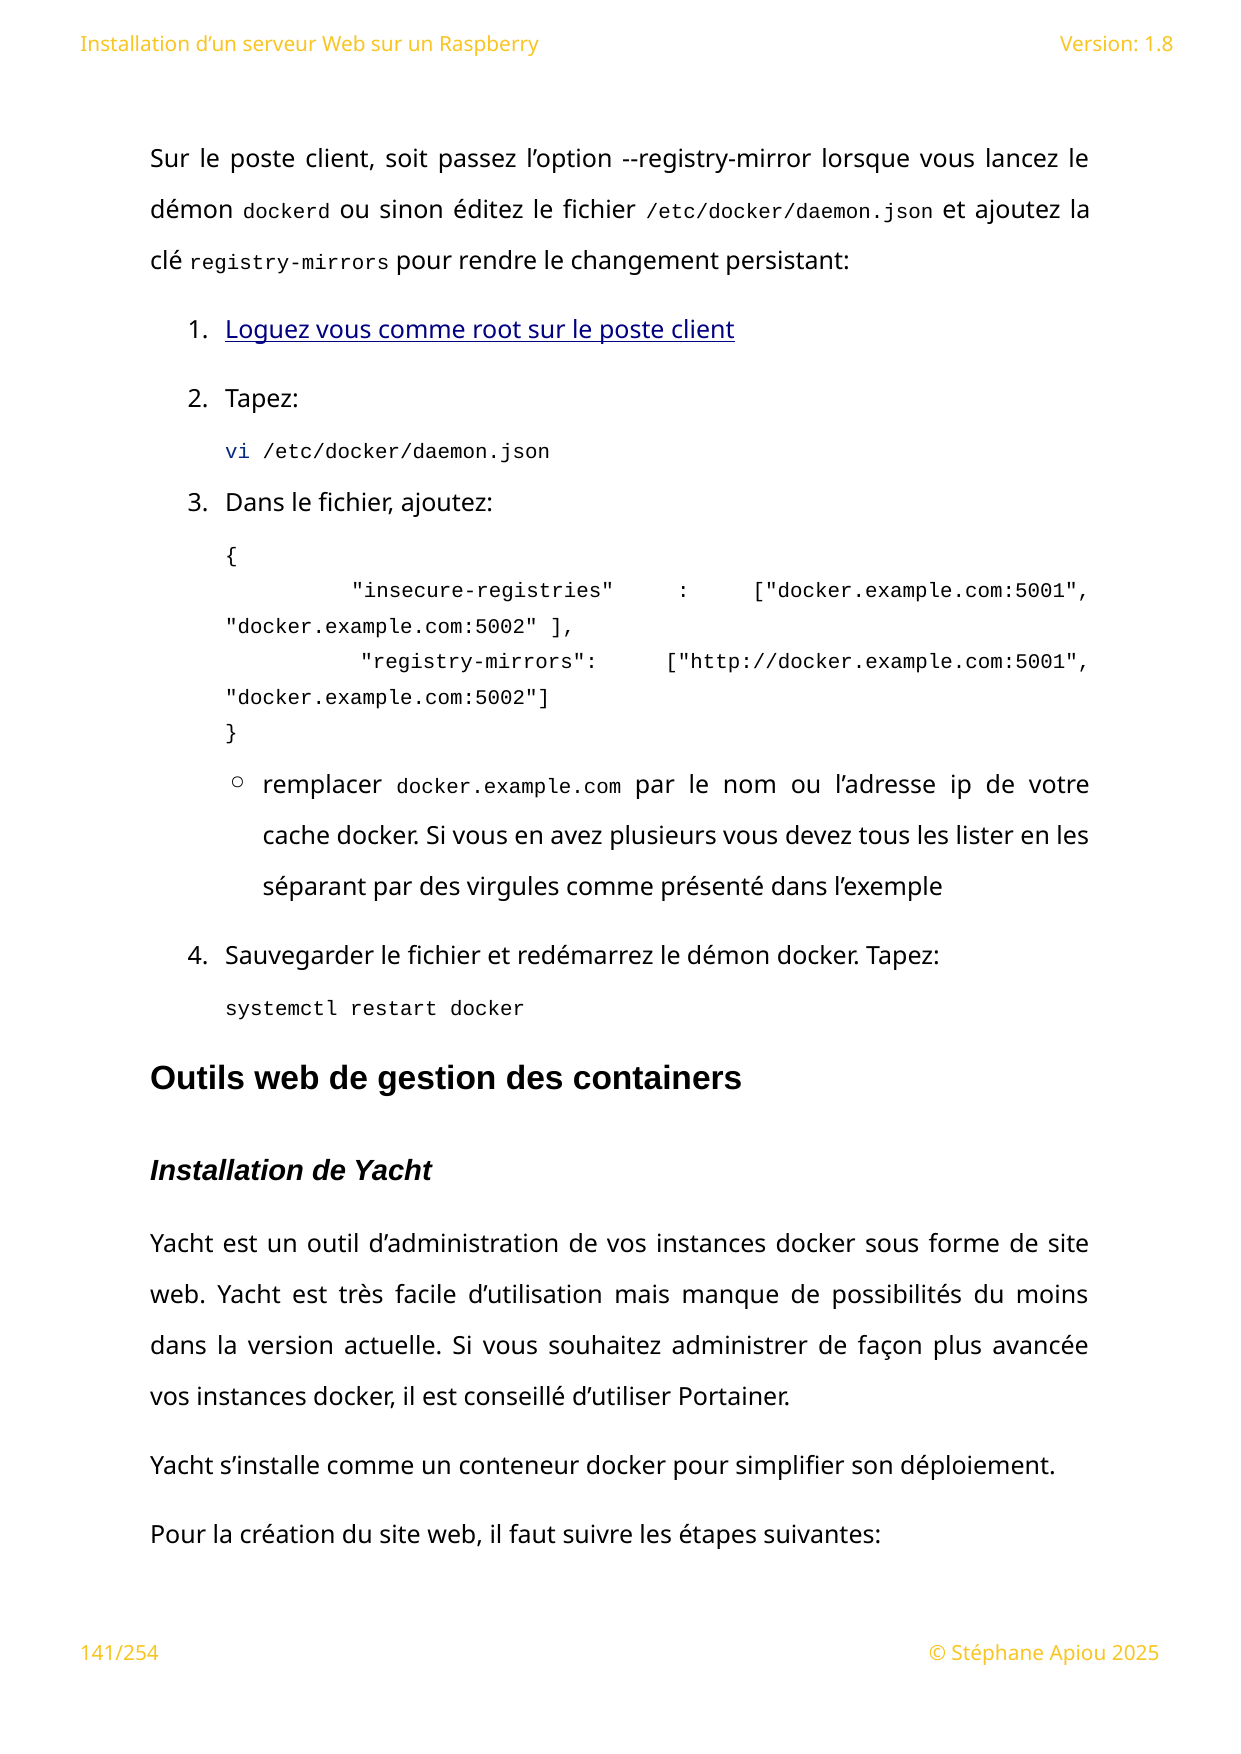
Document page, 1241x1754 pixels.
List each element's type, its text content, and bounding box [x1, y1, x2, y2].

list "insecure-registries" : ["docker.example.com:5001", "docker.example.com:5002" ], [187, 581, 1090, 639]
list Sauvegarder le fichier et redémarrez le démon docker. Tapez: [187, 938, 1090, 972]
list Tapez: [187, 381, 1090, 415]
text Pour la création du site web, il faut suivre les étapes suivantes: [150, 1516, 1090, 1550]
list { [187, 545, 1090, 569]
text Sur le poste client, soit passez l’option --registry-mirror lorsque vous lancez le démon dockerd ou sinon éditez le fichier /etc/docker/daemon.json et ajoutez la clé registry-mirrors pour rendre le changement persistant: [150, 141, 1090, 277]
subtitle Installation de Yacht [150, 1153, 1090, 1187]
list remplacer docker.example.com par le nom ou l’adresse ip de votre cache docker. Si vous en avez plusieurs vous devez tous les lister en les séparant par des virgules comme présenté dans l’exemple [225, 767, 1090, 903]
text Yacht s’installe comme un conteneur docker pour simplifier son déploiement. [150, 1447, 1090, 1481]
list systemctl restart docker [187, 998, 1090, 1021]
list } [187, 722, 1090, 746]
list vi /etc/docker/daemon.json [187, 441, 1090, 464]
list "registry-mirrors": ["http://docker.example.com:5001", "docker.example.com:5002"] [187, 651, 1090, 710]
text Yacht est un outil d’administration de vos instances docker sous forme de site web. Yacht est très facile d’utilisation mais manque de possibilités du moins dans la version actuelle. Si vous souhaitez administrer de façon plus avancée vos instances docker, il est conseillé d’utiliser Portainer. [150, 1225, 1090, 1412]
list Loguez vous comme root sur le poste client [187, 312, 1090, 346]
list Dans le fichier, ajoutez: [187, 485, 1090, 519]
subtitle Outils web de gestion des containers [150, 1058, 1090, 1097]
